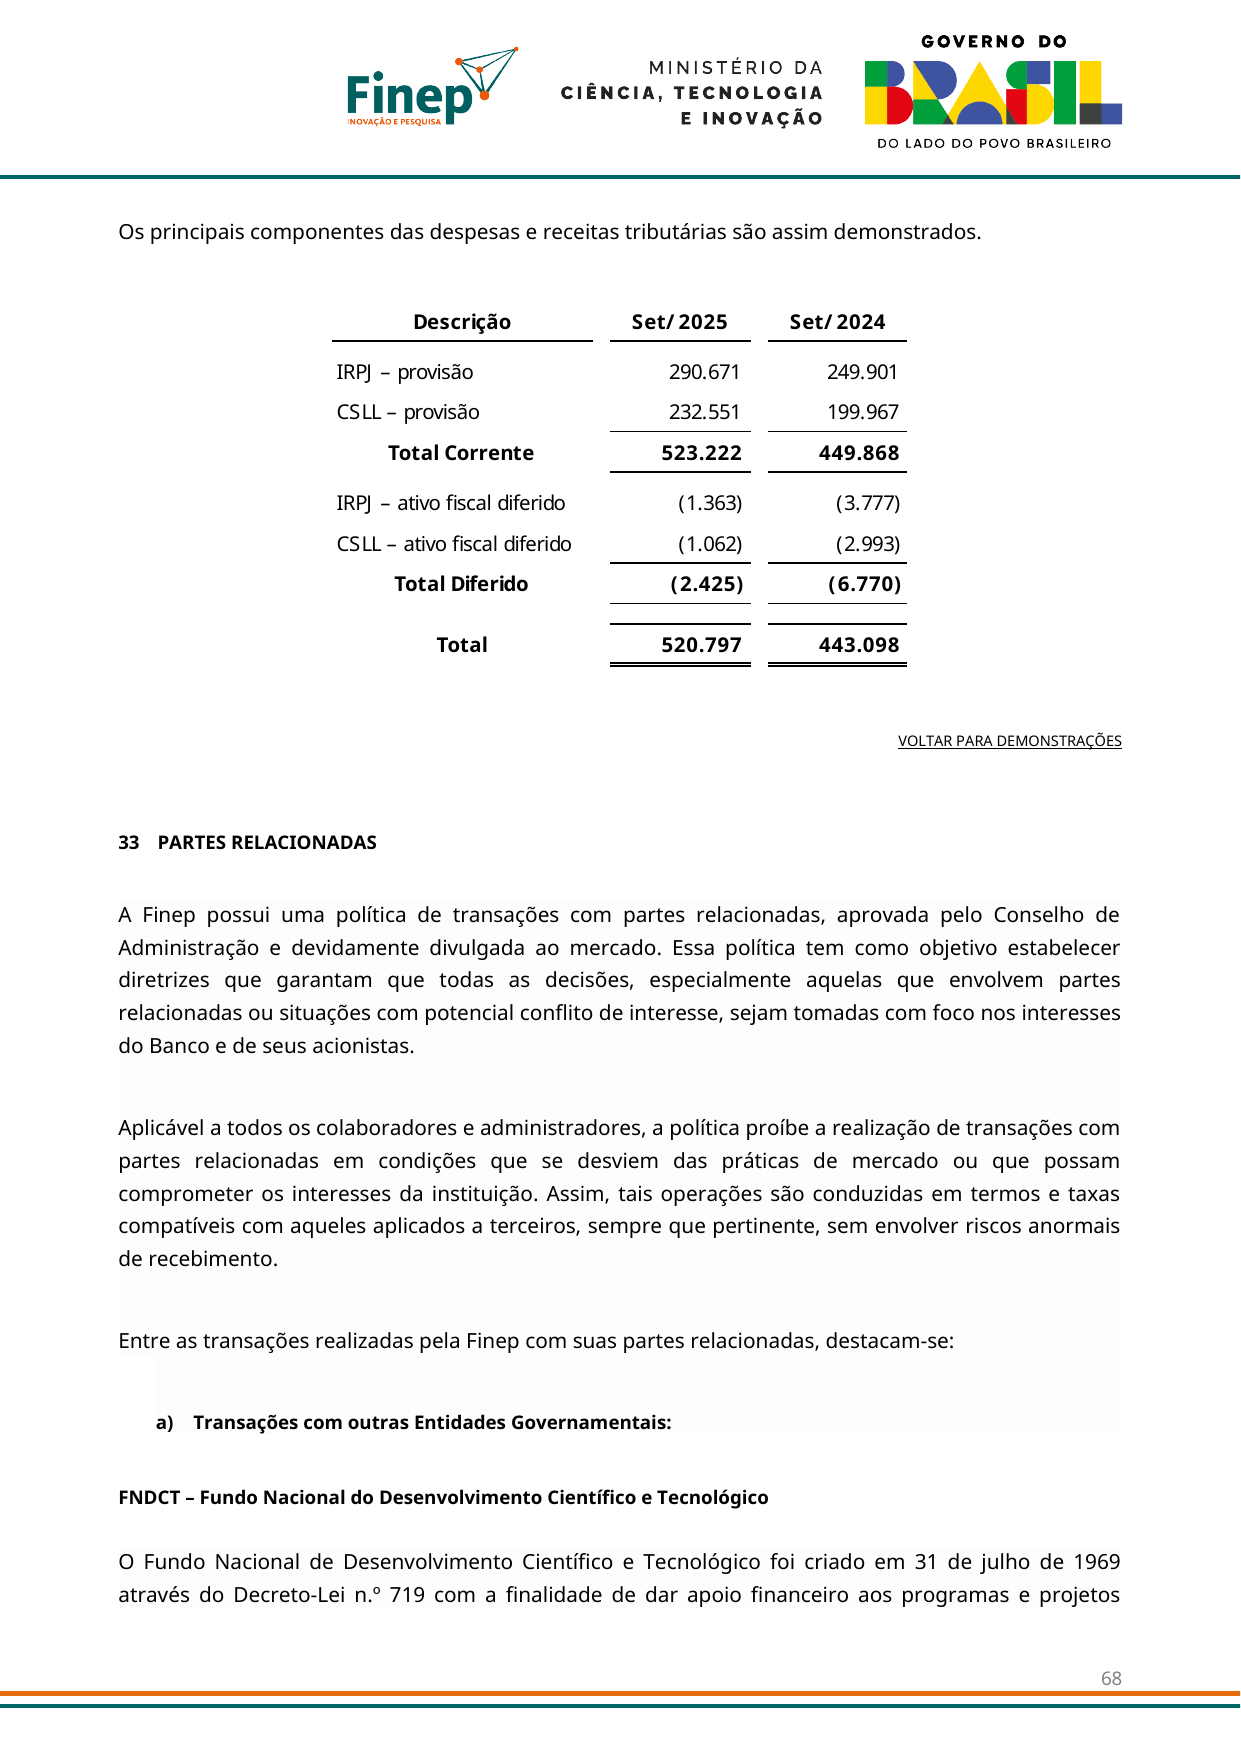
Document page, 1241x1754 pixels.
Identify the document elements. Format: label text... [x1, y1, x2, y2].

text Voltar para demonstrações [118, 731, 1122, 751]
text Aplicável a todos os colaboradores e administradores, a política proíbe a realização de transações com partes relacionadas em condições que se desviem das práticas de mercado ou que possam comprometer os interesses da instituição. Assim, tais operações são conduzidas em termos e taxas compatíveis com aqueles aplicados a terceiros, sempre que pertinente, sem envolver riscos anormais de recebimento. [118, 1113, 1122, 1272]
text Entre as transações realizadas pela Finep com suas partes relacionadas, destacam-se: [118, 1326, 1122, 1355]
text O Fundo Nacional de Desenvolvimento Científico e Tecnológico foi criado em 31 de julho de 1969 através do Decreto-Lei n.º 719 com a finalidade de dar apoio financeiro aos programas e projetos [118, 1547, 1122, 1608]
list Transações com outras Entidades Governamentais: [156, 1409, 1122, 1434]
subtitle FNDCT – Fundo Nacional do Desenvolvimento Científico e Tecnológico [118, 1484, 1122, 1510]
text A Finep possui uma política de transações com partes relacionadas, aprovada pelo Conselho de Administração e devidamente divulgada ao mercado. Essa política tem como objetivo estabelecer diretrizes que garantam que todas as decisões, especialmente aquelas que envolvem partes relacionadas ou situações com potencial conflito de interesse, sejam tomadas com foco nos interesses do Banco e de seus acionistas. [118, 900, 1122, 1059]
list Partes relacionadas [118, 829, 1122, 854]
text Os principais componentes das despesas e receitas tributárias são assim demonstrados. [118, 217, 1093, 245]
